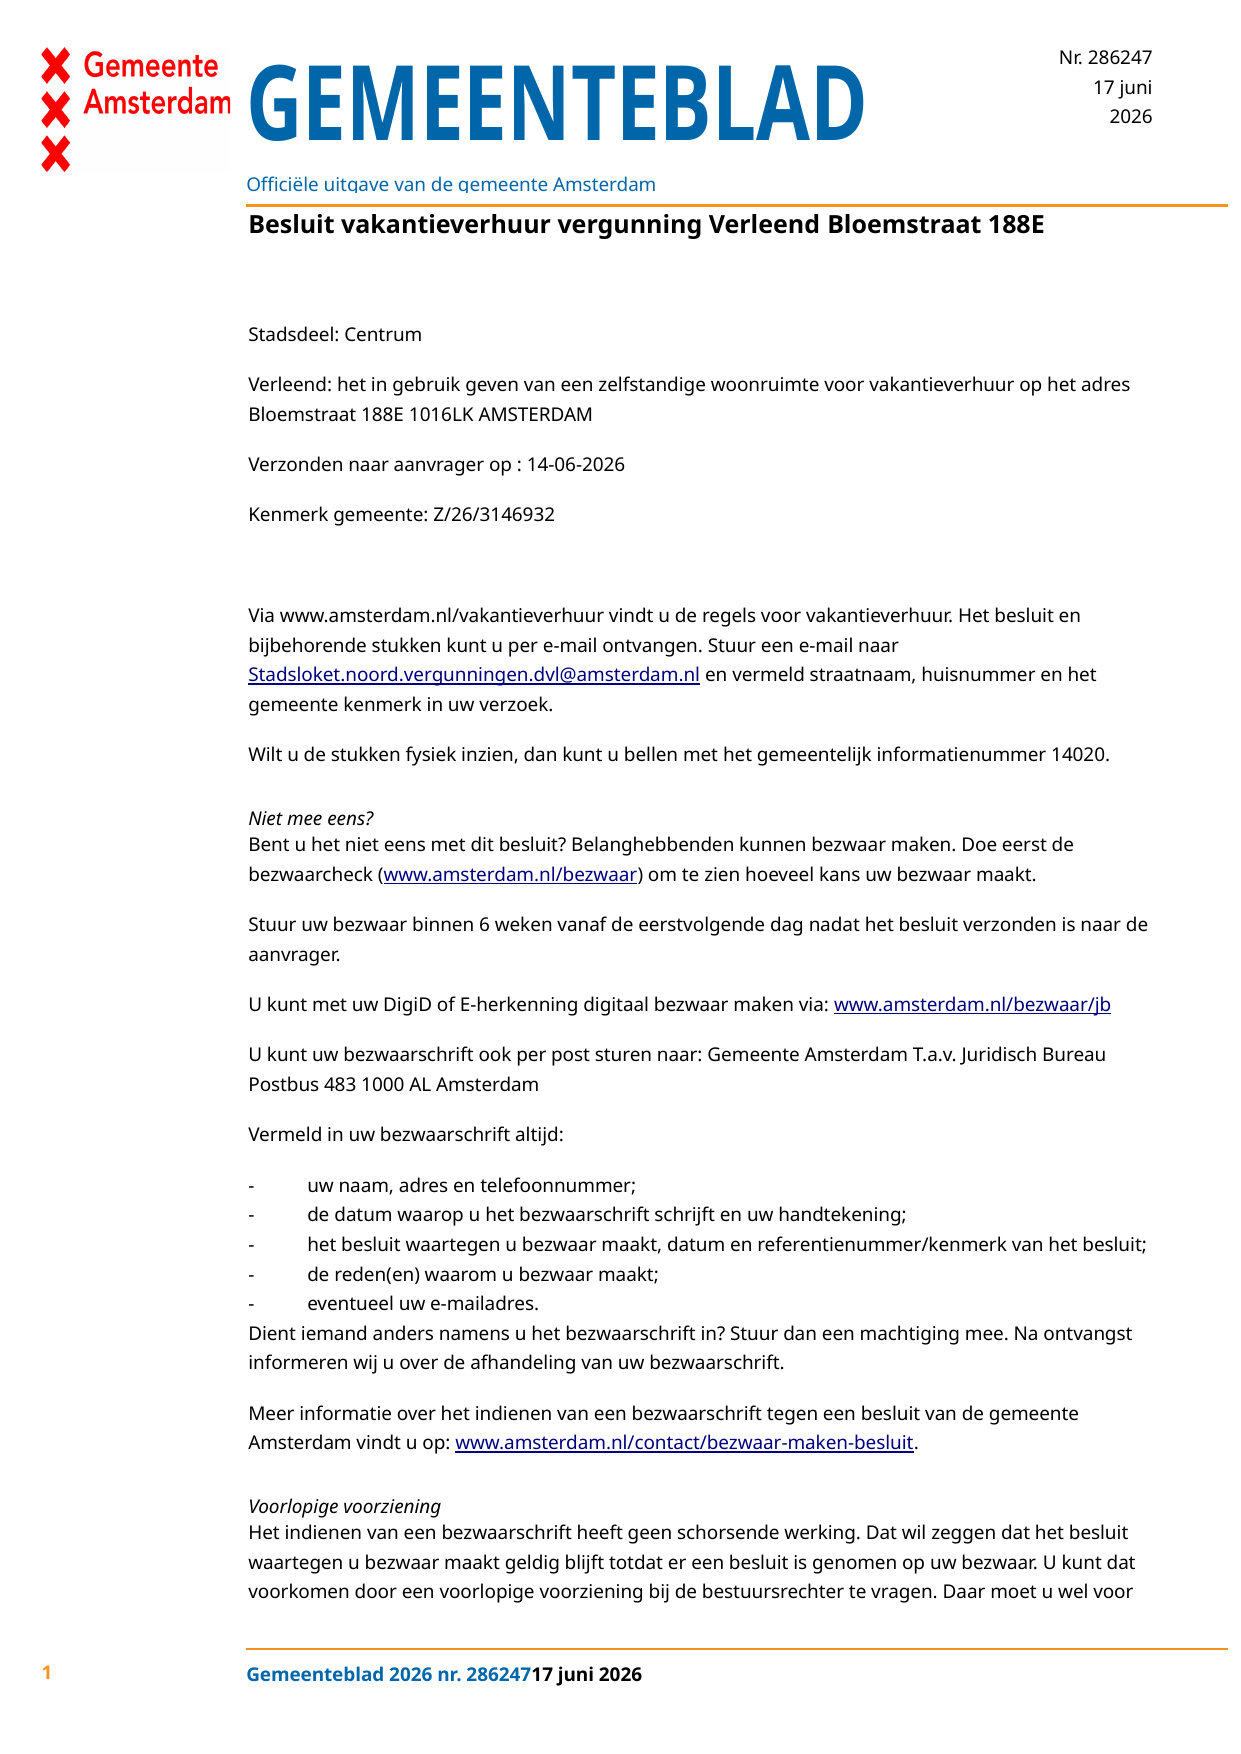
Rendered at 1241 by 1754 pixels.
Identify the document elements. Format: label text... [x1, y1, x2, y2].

list eventueel uw e-mailadres. [248, 1290, 1152, 1316]
text Stuur uw bezwaar binnen 6 weken vanaf de eerstvolgende dag nadat het besluit verzonden is naar de aanvrager. [248, 911, 1152, 967]
list de reden(en) waarom u bezwaar maakt; [248, 1261, 1152, 1287]
text Verzonden naar aanvrager op : 14-06-2026 [248, 451, 1152, 477]
picture [41, 47, 231, 172]
text U kunt uw bezwaarschrift ook per post sturen naar: Gemeente Amsterdam T.a.v. Juridisch Bureau Postbus 483 1000 AL Amsterdam [248, 1042, 1152, 1097]
text Besluit vakantieverhuur vergunning Verleend Bloemstraat 188E [248, 207, 1152, 241]
text Vermeld in uw bezwaarschrift altijd: [248, 1122, 1152, 1147]
text Dient iemand anders namens u het bezwaarschrift in? Stuur dan een machtiging mee. Na ontvangst informeren wij u over de afhandeling van uw bezwaarschrift. [248, 1320, 1152, 1375]
text Via www.amsterdam.nl/vakantieverhuur vindt u de regels voor vakantieverhuur. Het besluit en bijbehorende stukken kunt u per e-mail ontvangen. Stuur een e-mail naar Stadsloket.noord.vergunningen.dvl@amsterdam.nl en vermeld straatnaam, huisnummer en het gemeente kenmerk in uw verzoek. [248, 602, 1152, 717]
list het besluit waartegen u bezwaar maakt, datum en referentienummer/kenmerk van het besluit; [248, 1231, 1152, 1257]
text Verleend: het in gebruik geven van een zelfstandige woonruimte voor vakantieverhuur op het adres Bloemstraat 188E 1016LK AMSTERDAM [248, 371, 1152, 426]
text Bent u het niet eens met dit besluit? Belanghebbenden kunnen bezwaar maken. Doe eerst de bezwaarcheck (www.amsterdam.nl/bezwaar) om te zien hoeveel kans uw bezwaar maakt. [248, 831, 1152, 887]
text Kenmerk gemeente: Z/26/3146932 [248, 502, 1152, 527]
list de datum waarop u het bezwaarschrift schrijft en uw handtekening; [248, 1202, 1152, 1227]
text Voorlopige voorziening [248, 1493, 1152, 1519]
text Wilt u de stukken fysiek inzien, dan kunt u bellen met het gemeentelijk informatienummer 14020. [248, 742, 1152, 767]
list uw naam, adres en telefoonnummer; [248, 1172, 1152, 1198]
text Stadsdeel: Centrum [248, 321, 1152, 346]
text Het indienen van een bezwaarschrift heeft geen schorsende werking. Dat wil zeggen dat het besluit waartegen u bezwaar maakt geldig blijft totdat er een besluit is genomen op uw bezwaar. U kunt dat voorkomen door een voorlopige voorziening bij de bestuursrechter te vragen. Daar moet u wel voor [248, 1519, 1152, 1604]
text Meer informatie over het indienen van een bezwaarschrift tegen een besluit van de gemeente Amsterdam vindt u op: www.amsterdam.nl/contact/bezwaar-maken-besluit. [248, 1400, 1152, 1455]
text Niet mee eens? [248, 806, 1152, 831]
text U kunt met uw DigiD of E-herkenning digitaal bezwaar maken via: www.amsterdam.nl/bezwaar/jb [248, 991, 1152, 1017]
